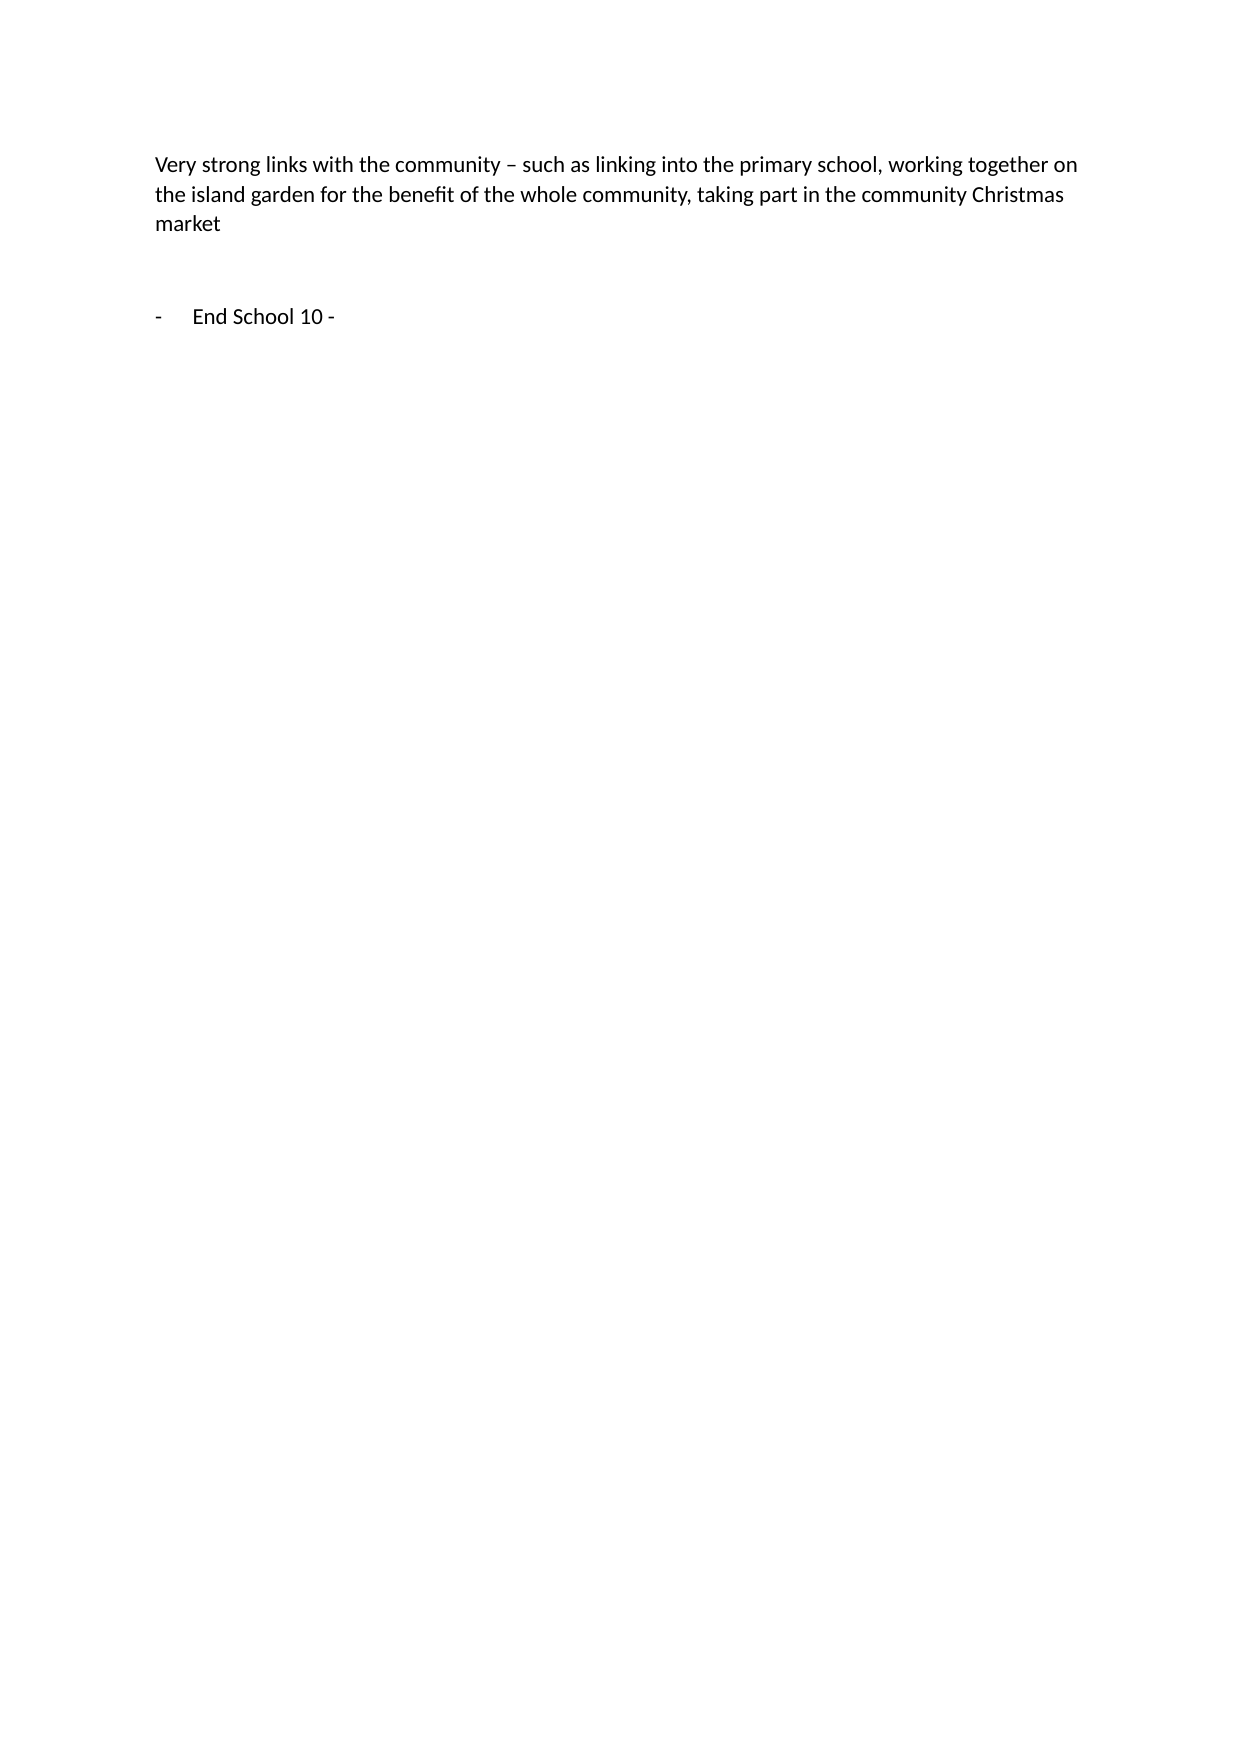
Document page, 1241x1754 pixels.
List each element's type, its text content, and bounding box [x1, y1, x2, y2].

list End School 10 - [155, 302, 1090, 330]
text Very strong links with the community – such as linking into the primary school, working together on the island garden for the benefit of the whole community, taking part in the community Christmas market [155, 150, 1090, 237]
